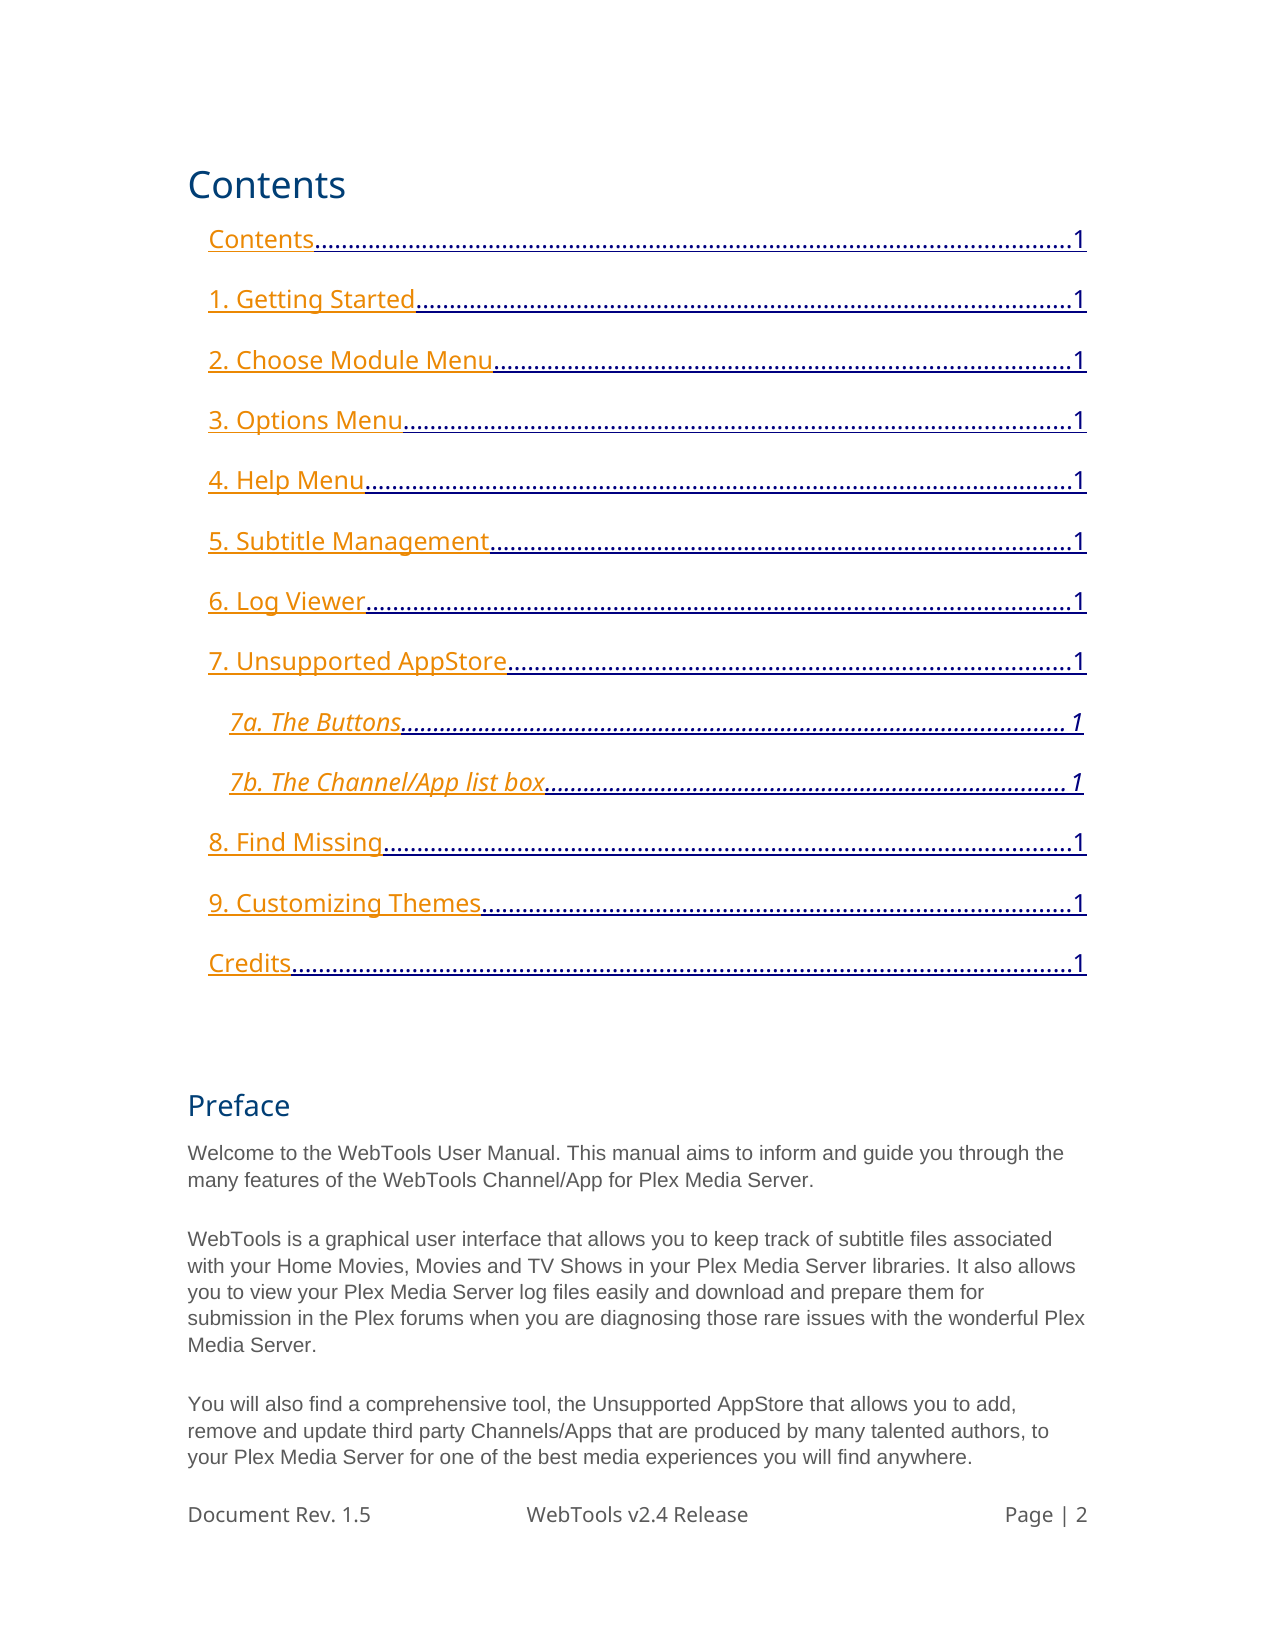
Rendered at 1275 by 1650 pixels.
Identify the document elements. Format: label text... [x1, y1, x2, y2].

text WebTools is a graphical user interface that allows you to keep track of subtitle files associated with your Home Movies, Movies and TV Shows in your Plex Media Server libraries. It also allows you to view your Plex Media Server log files easily and download and prepare them for submission in the Plex forums when you are diagnosing those rare issues with the wonderful Plex Media Server. [187, 1227, 1087, 1356]
text 3. Options Menu 1 [208, 403, 1087, 432]
text 9. Customizing Themes 1 [208, 885, 1087, 914]
text [208, 433, 1087, 437]
text 2. Choose Module Menu 1 [208, 342, 1087, 371]
text 7b. The Channel/App list box 1 [229, 764, 1087, 799]
text 7. Unsupported AppStore 1 [208, 644, 1087, 673]
subtitle Preface [187, 1085, 1087, 1124]
text Welcome to the WebTools User Manual. This manual aims to inform and guide you through the many features of the WebTools Channel/App for Plex Media Server. [187, 1141, 1087, 1191]
text 8. Find Missing 1 [208, 825, 1087, 854]
text 4. Help Menu 1 [208, 463, 1087, 492]
text 5. Subtitle Management 1 [208, 523, 1087, 552]
text [208, 614, 1087, 618]
subtitle Contents [187, 158, 1087, 209]
text 1. Getting Started 1 [208, 282, 1087, 311]
text 7a. The Buttons 1 [229, 704, 1087, 738]
text [208, 252, 1087, 256]
text Credits 1 [208, 946, 1087, 974]
text 6. Log Viewer 1 [208, 584, 1087, 612]
text You will also find a comprehensive tool, the Unsupported AppStore that allows you to add, remove and update third party Channels/Apps that are produced by many talented authors, to your Plex Media Server for one of the best media experiences you will find anywhere. [187, 1392, 1087, 1469]
text Contents 1 [208, 222, 1087, 251]
